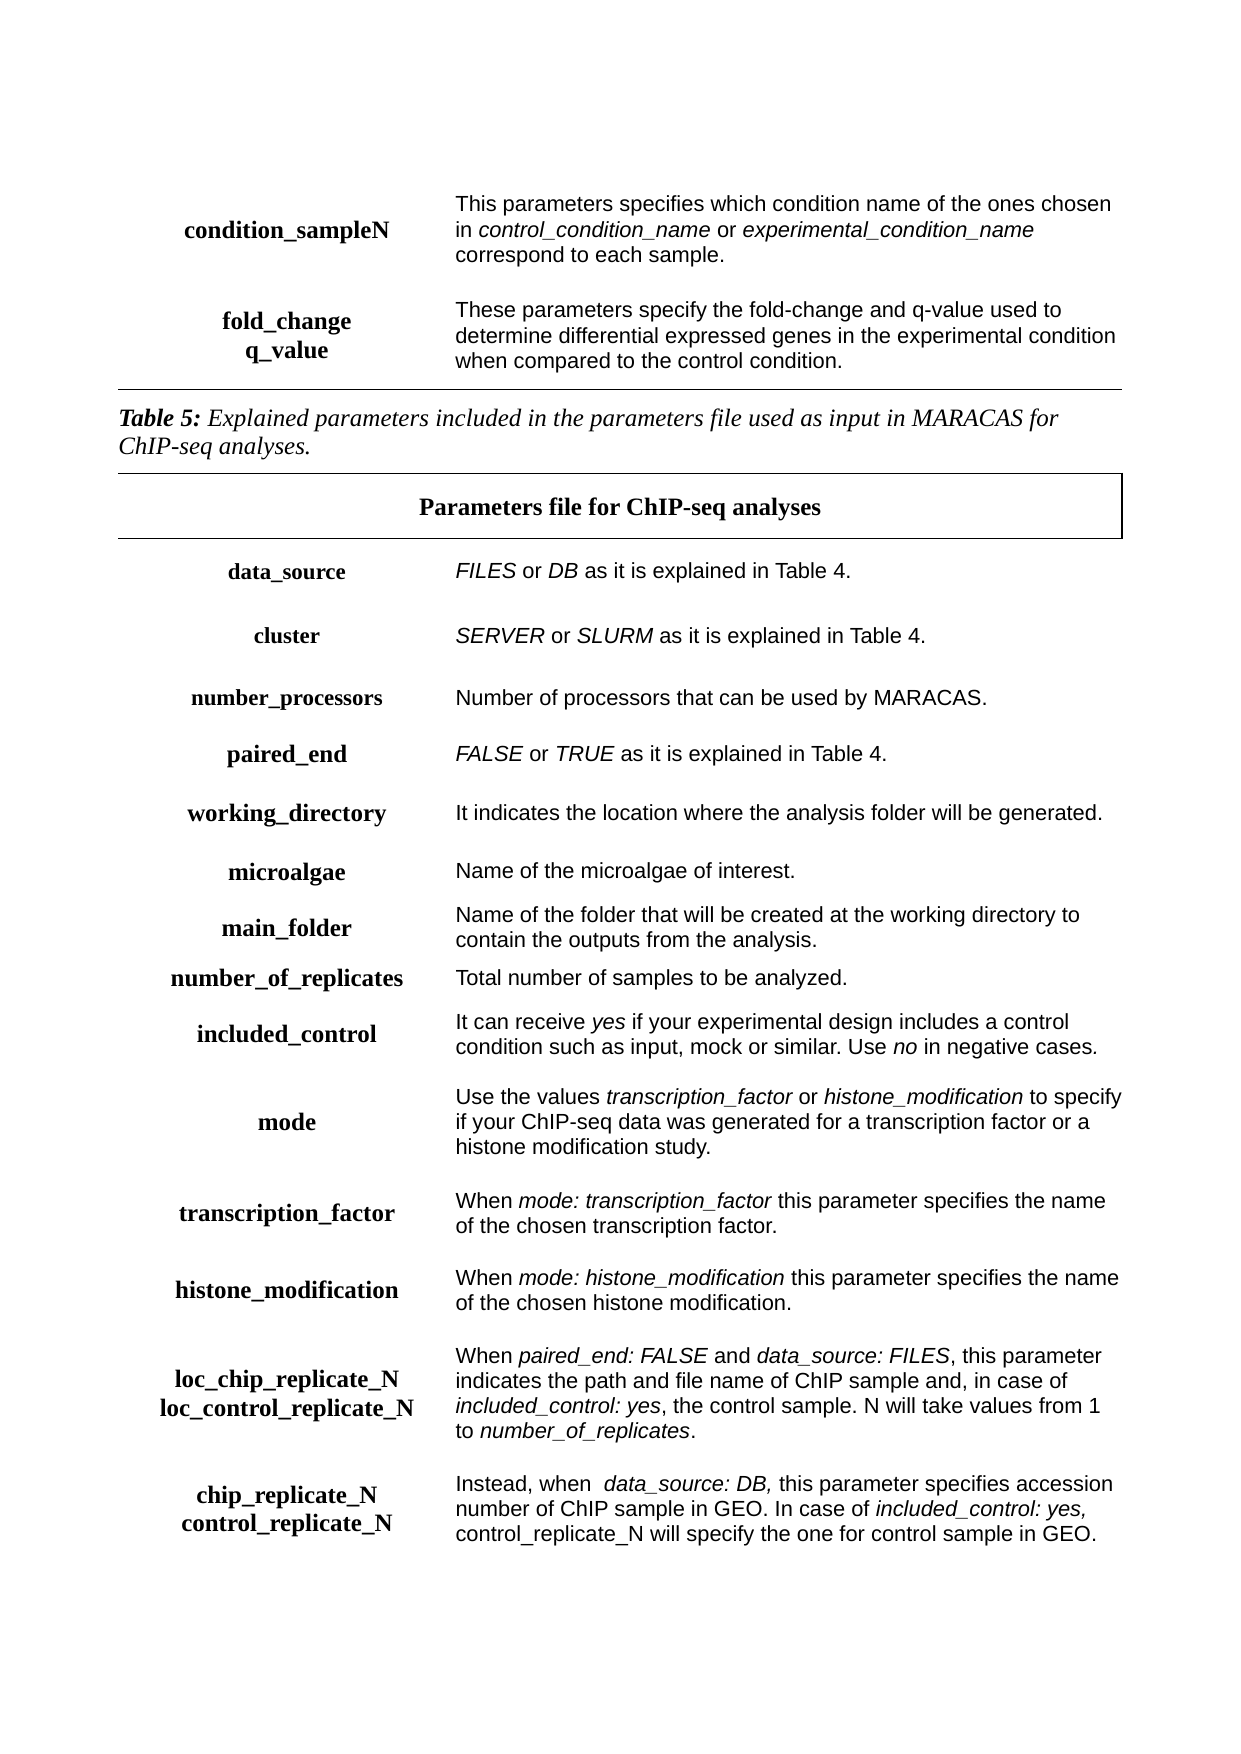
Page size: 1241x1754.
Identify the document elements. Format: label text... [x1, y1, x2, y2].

table_cell loc_chip_replicate_N loc_control_replicate_N [118, 1328, 455, 1458]
table_cell Use the values transcription_factor or histone_modification to specify if your ChIP-seq data was generated for a transcription factor or a histone modification study. [455, 1069, 1122, 1174]
table_cell Total number of samples to be analyzed. [455, 957, 1122, 999]
table_cell condition_sampleN [118, 176, 455, 282]
table_cell When mode: histone_modification this parameter specifies the name of the chosen histone modification. [455, 1251, 1122, 1328]
table_header Parameters file for ChIP-seq analyses [118, 474, 1121, 538]
table_cell Name of the microalgae of interest. [455, 845, 1122, 897]
table_cell SERVER or SLURM as it is explained in Table 4. [455, 603, 1122, 668]
table_cell It indicates the location where the analysis folder will be generated. [455, 780, 1122, 845]
table_cell included_control [118, 999, 455, 1069]
table_cell mode [118, 1069, 455, 1174]
table_cell number_processors [118, 668, 455, 727]
text Table 5: Explained parameters included in the parameters file used as input in MARACAS for ChIP-seq analyses. [118, 403, 1122, 460]
table_cell fold_change q_value [118, 282, 455, 388]
table_cell working_directory [118, 780, 455, 845]
table_cell Name of the folder that will be created at the working directory to contain the outputs from the analysis. [455, 897, 1122, 957]
table_cell FILES or DB as it is explained in Table 4. [455, 539, 1122, 603]
table_cell When paired_end: FALSE and data_source: FILES, this parameter indicates the path and file name of ChIP sample and, in case of included_control: yes, the control sample. N will take values from 1 to number_of_replicates. [455, 1328, 1122, 1458]
table_cell Instead, when data_source: DB, this parameter specifies accession number of ChIP sample in GEO. In case of included_control: yes, control_replicate_N will specify the one for control sample in GEO. [455, 1458, 1122, 1559]
table_cell chip_replicate_N control_replicate_N [118, 1458, 455, 1559]
table_cell FALSE or TRUE as it is explained in Table 4. [455, 727, 1122, 780]
table_cell main_folder [118, 897, 455, 957]
table_cell number_of_replicates [118, 957, 455, 999]
table_cell This parameters specifies which condition name of the ones chosen in control_condition_name or experimental_condition_name correspond to each sample. [455, 176, 1122, 282]
table_cell It can receive yes if your experimental design includes a control condition such as input, mock or similar. Use no in negative cases. [455, 999, 1122, 1069]
table_cell paired_end [118, 727, 455, 780]
table_cell cluster [118, 603, 455, 668]
table_cell These parameters specify the fold-change and q-value used to determine differential expressed genes in the experimental condition when compared to the control condition. [455, 282, 1122, 388]
table_cell When mode: transcription_factor this parameter specifies the name of the chosen transcription factor. [455, 1175, 1122, 1251]
table_cell Number of processors that can be used by MARACAS. [455, 668, 1122, 727]
table_cell transcription_factor [118, 1175, 455, 1251]
table_cell microalgae [118, 845, 455, 897]
table_cell data_source [118, 539, 455, 603]
table_cell histone_modification [118, 1251, 455, 1328]
